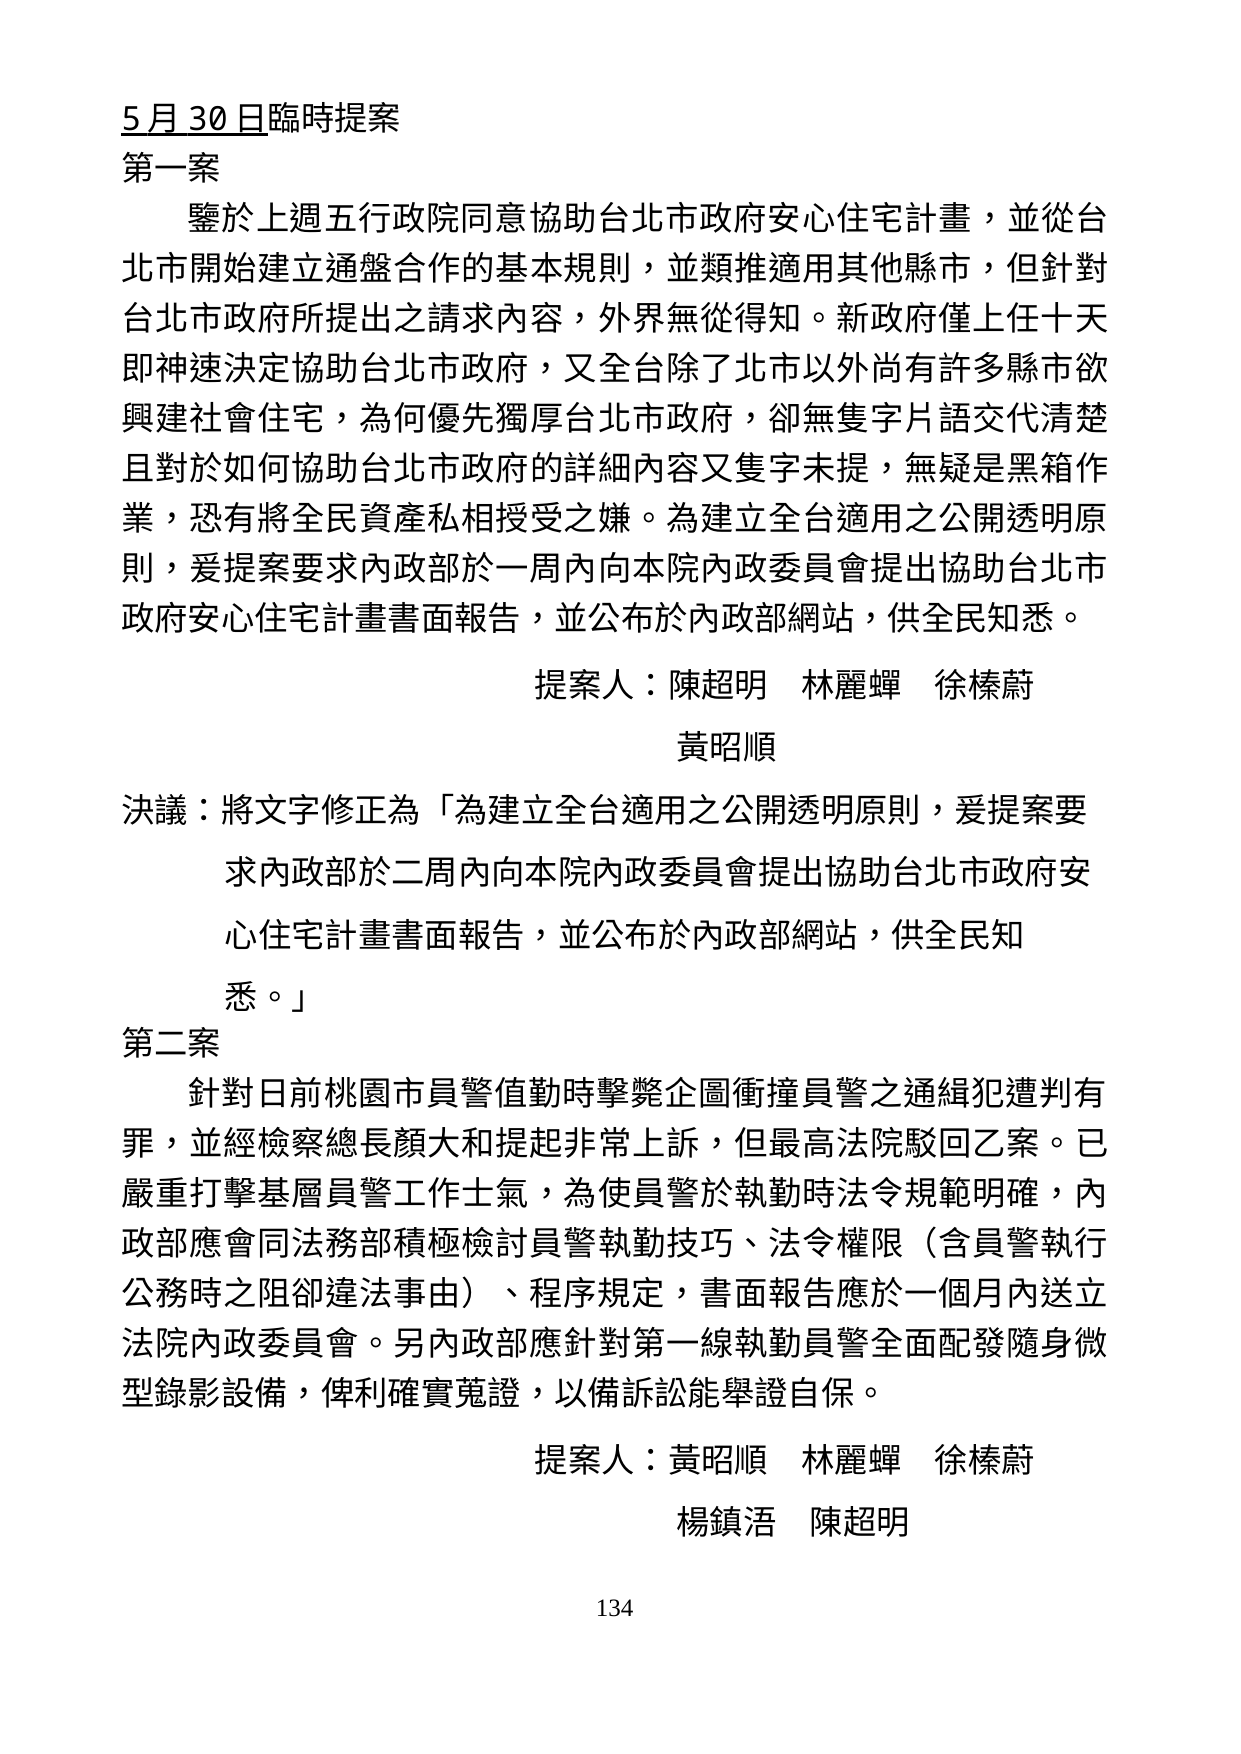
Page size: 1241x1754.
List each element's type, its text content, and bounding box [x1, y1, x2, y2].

text 第二案 [121, 1016, 1109, 1066]
text 提案人：陳超明 林麗蟬 徐榛蔚 [534, 641, 1107, 703]
text 第一案 [121, 141, 1109, 191]
text 黃昭順 [676, 703, 1107, 766]
text 楊鎮浯 陳超明 [676, 1478, 1107, 1541]
text 5月30日臨時提案 [121, 91, 1108, 141]
text 決議：將文字修正為「為建立全台適用之公開透明原則，爰提案要求內政部於二周內向本院內政委員會提出協助台北市政府安心住宅計畫書面報告，並公布於內政部網站，供全民知悉。」 [121, 766, 1107, 1016]
text 鑒於上週五行政院同意協助台北市政府安心住宅計畫，並從台北市開始建立通盤合作的基本規則，並類推適用其他縣市，但針對台北市政府所提出之請求內容，外界無從得知。新政府僅上任十天，即神速決定協助台北市政府，又全台除了北市以外尚有許多縣市欲興建社會住宅，為何優先獨厚台北市政府，卻無隻字片語交代清楚，且對於如何協助台北市政府的詳細內容又隻字未提，無疑是黑箱作業，恐有將全民資產私相授受之嫌。為建立全台適用之公開透明原則，爰提案要求內政部於一周內向本院內政委員會提出協助台北市政府安心住宅計畫書面報告，並公布於內政部網站，供全民知悉。 [121, 191, 1109, 641]
text 針對日前桃園市員警值勤時擊斃企圖衝撞員警之通緝犯遭判有罪，並經檢察總長顏大和提起非常上訴，但最高法院駁回乙案。已嚴重打擊基層員警工作士氣，為使員警於執勤時法令規範明確，內政部應會同法務部積極檢討員警執勤技巧、法令權限（含員警執行公務時之阻卻違法事由）、程序規定，書面報告應於一個月內送立法院內政委員會。另內政部應針對第一線執勤員警全面配發隨身微型錄影設備，俾利確實蒐證，以備訴訟能舉證自保。 [121, 1066, 1109, 1416]
text 提案人：黃昭順 林麗蟬 徐榛蔚 [534, 1416, 1107, 1478]
